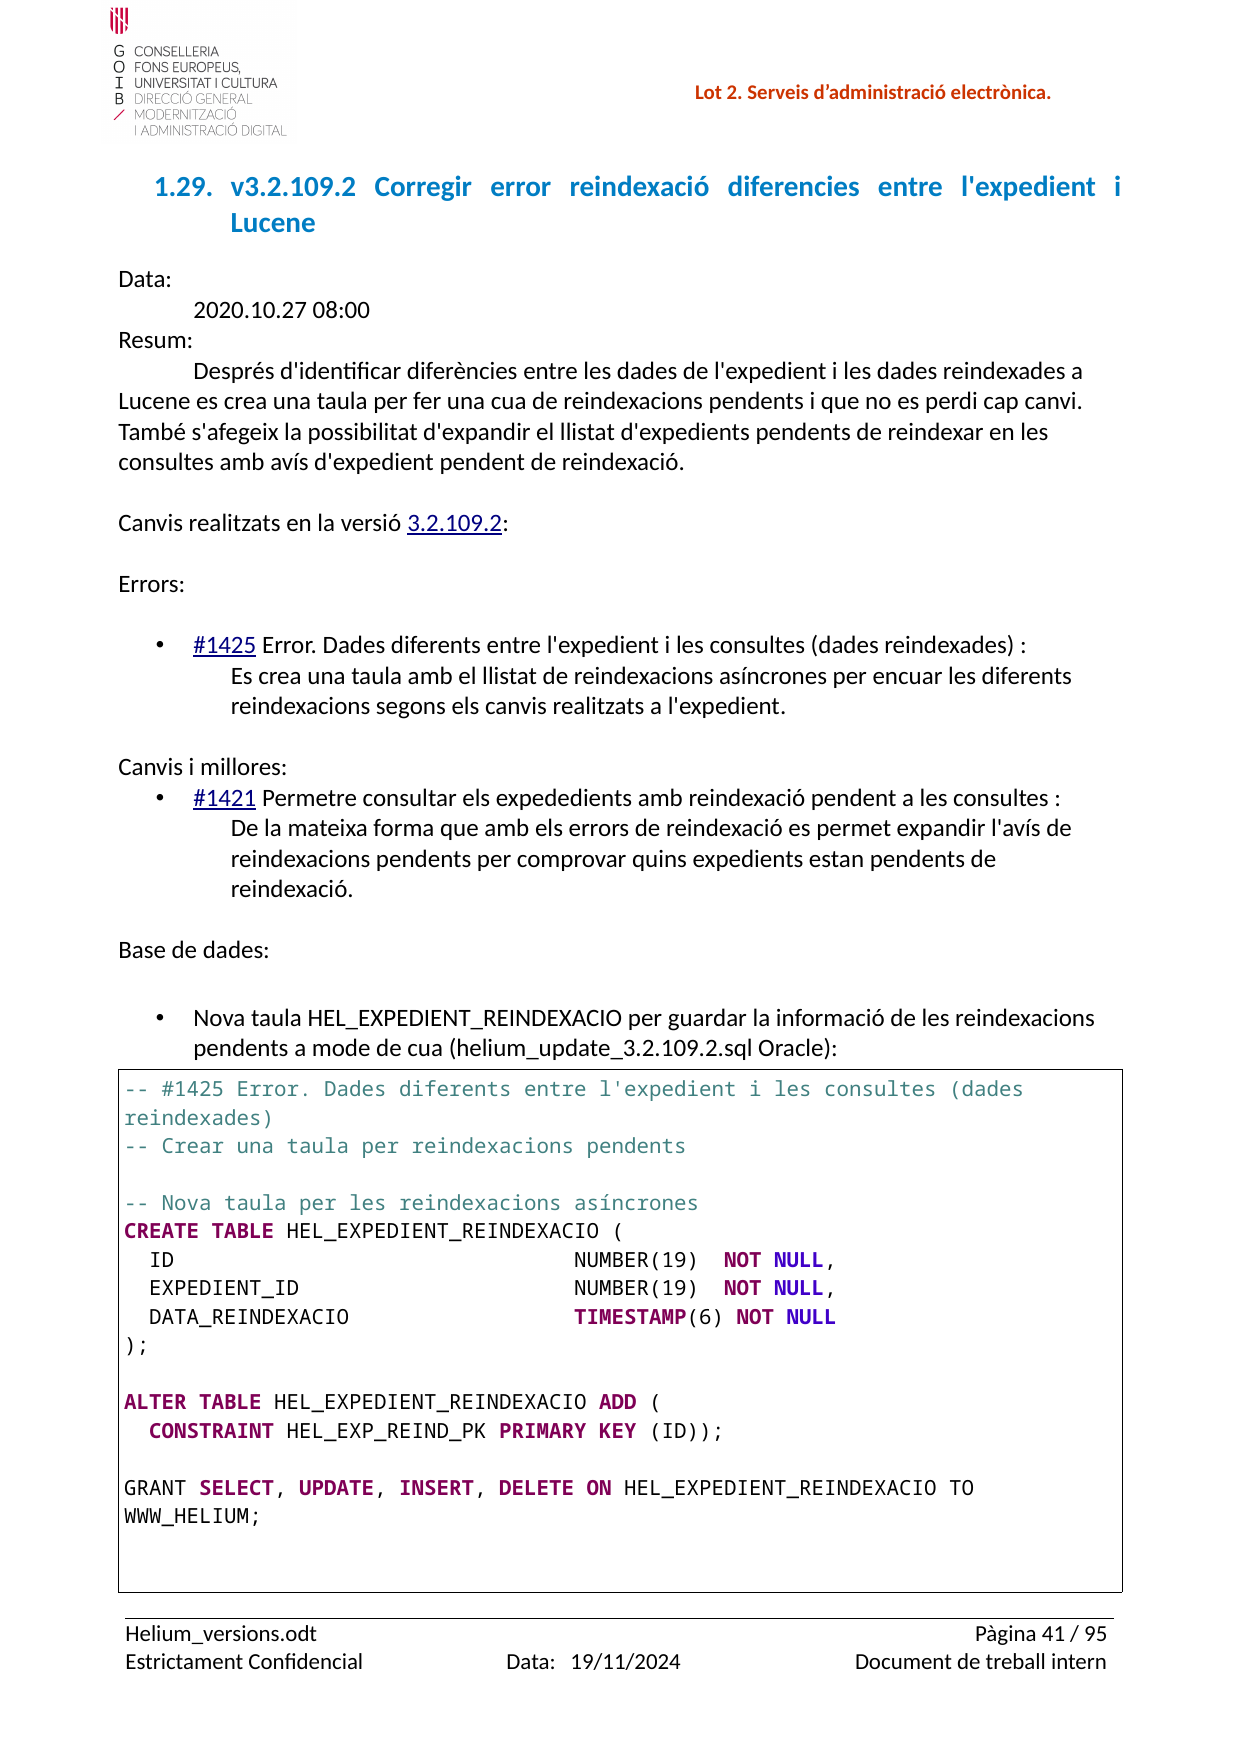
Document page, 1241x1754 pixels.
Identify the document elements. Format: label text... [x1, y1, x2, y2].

list De la mateixa forma que amb els errors de reindexació es permet expandir l'avís de reindexacions pendents per comprovar quins expedients estan pendents de reindexació. [193, 813, 1122, 904]
text Base de dades: [118, 935, 1122, 965]
list #1425 Error. Dades diferents entre l'expedient i les consultes (dades reindexades) : [156, 629, 1122, 660]
list Nova taula HEL_EXPEDIENT_REINDEXACIO per guardar la informació de les reindexacions pendents a mode de cua (helium_update_3.2.109.2.sql Oracle): [156, 1002, 1122, 1063]
list #1421 Permetre consultar els expededients amb reindexació pendent a les consultes : [156, 782, 1122, 813]
subtitle v3.2.109.2 Corregir error reindexació diferencies entre l'expedient i Lucene [153, 168, 1122, 239]
text Després d'identificar diferències entre les dades de l'expedient i les dades reindexades a Lucene es crea una taula per fer una cua de reindexacions pendents i que no es perdi cap canvi. També s'afegeix la possibilitat d'expandir el llistat d'expedients pendents de reindexar en les consultes amb avís d'expedient pendent de reindexació. [118, 355, 1122, 477]
text Canvis i millores: [118, 752, 1122, 782]
text Data: [118, 263, 1122, 294]
text 2020.10.27 08:00 [118, 294, 1122, 324]
table_header -- #1425 Error. Dades diferents entre l'expedient i les consultes (dades reindexades) -- Crear una taula per reindexacions pendents -- Nova taula per les reindexacions asíncrones CREATE TABLE HEL_EXPEDIENT_REINDEXACIO ( ID NUMBER(19) NOT NULL, EXPEDIENT_ID NUMBER(19) NOT NULL, DATA_REINDEXACIO TIMESTAMP(6) NOT NULL ); ALTER TABLE HEL_EXPEDIENT_REINDEXACIO ADD ( CONSTRAINT HEL_EXP_REIND_PK PRIMARY KEY (ID)); GRANT SELECT, UPDATE, INSERT, DELETE ON HEL_EXPEDIENT_REINDEXACIO TO WWW_HELIUM; [119, 1070, 1122, 1592]
text Resum: [118, 324, 1122, 355]
text Errors: [118, 568, 1122, 599]
list Es crea una taula amb el llistat de reindexacions asíncrones per encuar les diferents reindexacions segons els canvis realitzats a l'expedient. [193, 660, 1122, 721]
text Canvis realitzats en la versió 3.2.109.2: [118, 507, 1122, 538]
picture [100, 0, 297, 144]
